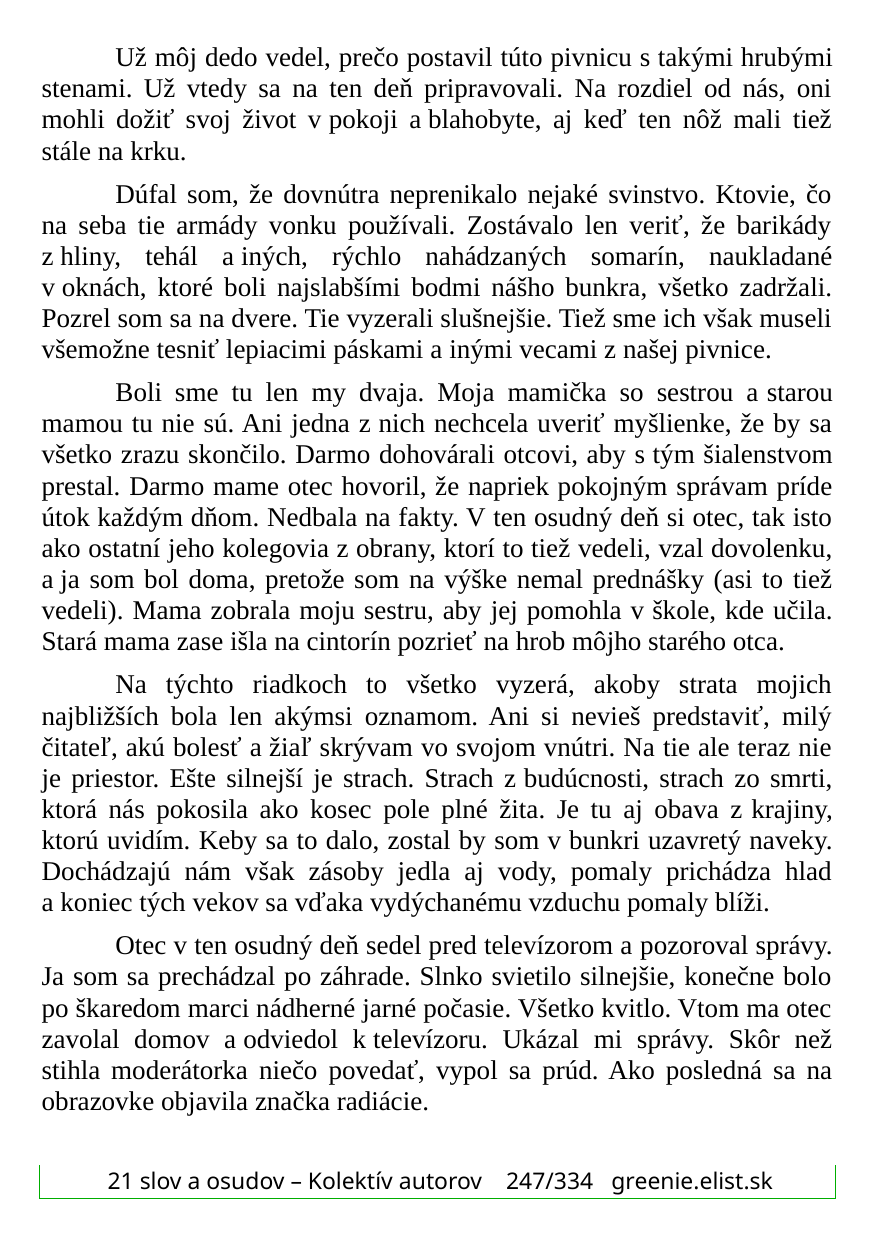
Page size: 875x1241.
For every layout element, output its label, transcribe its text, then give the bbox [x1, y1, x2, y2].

text Boli sme tu len my dvaja. Moja mamička so sestrou a starou mamou tu nie sú. Ani jedna z nich nechcela uveriť myšlienke, že by sa všetko zrazu skončilo. Darmo dohovárali otcovi, aby s tým šialenstvom prestal. Darmo mame otec hovoril, že napriek pokojným správam príde útok každým dňom. Nedbala na fakty. V ten osudný deň si otec, tak isto ako ostatní jeho kolegovia z obrany, ktorí to tiež vedeli, vzal dovolenku, a ja som bol doma, pretože som na výške nemal prednášky (asi to tiež vedeli). Mama zobrala moju sestru, aby jej pomohla v škole, kde učila. Stará mama zase išla na cintorín pozrieť na hrob môjho starého otca. [41, 376, 833, 657]
text Na týchto riadkoch to všetko vyzerá, akoby strata mojich najbližších bola len akýmsi oznamom. Ani si nevieš predstaviť, milý čitateľ, akú bolesť a žiaľ skrývam vo svojom vnútri. Na tie ale teraz nie je priestor. Ešte silnejší je strach. Strach z budúcnosti, strach zo smrti, ktorá nás pokosila ako kosec pole plné žita. Je tu aj obava z krajiny, ktorú uvidím. Keby sa to dalo, zostal by som v bunkri uzavretý naveky. Dochádzajú nám však zásoby jedla aj vody, pomaly prichádza hlad a koniec tých vekov sa vďaka vydýchanému vzduchu pomaly blíži. [41, 668, 833, 918]
text Otec v ten osudný deň sedel pred televízorom a pozoroval správy. Ja som sa prechádzal po záhrade. Slnko svietilo silnejšie, konečne bolo po škaredom marci nádherné jarné počasie. Všetko kvitlo. Vtom ma otec zavolal domov a odviedol k televízoru. Ukázal mi správy. Skôr než stihla moderátorka niečo povedať, vypol sa prúd. Ako posledná sa na obrazovke objavila značka radiácie. [41, 929, 833, 1116]
text Už môj dedo vedel, prečo postavil túto pivnicu s takými hrubými stenami. Už vtedy sa na ten deň pripravovali. Na rozdiel od nás, oni mohli dožiť svoj život v pokoji a blahobyte, aj keď ten nôž mali tiež stále na krku. [41, 41, 833, 166]
text Dúfal som, že dovnútra neprenikalo nejaké svinstvo. Ktovie, čo na seba tie armády vonku používali. Zostávalo len veriť, že barikády z hliny, tehál a iných, rýchlo nahádzaných somarín, naukladané v oknách, ktoré boli najslabšími bodmi nášho bunkra, všetko zadržali. Pozrel som sa na dvere. Tie vyzerali slušnejšie. Tiež sme ich však museli všemožne tesniť lepiacimi páskami a inými vecami z našej pivnice. [41, 178, 833, 364]
